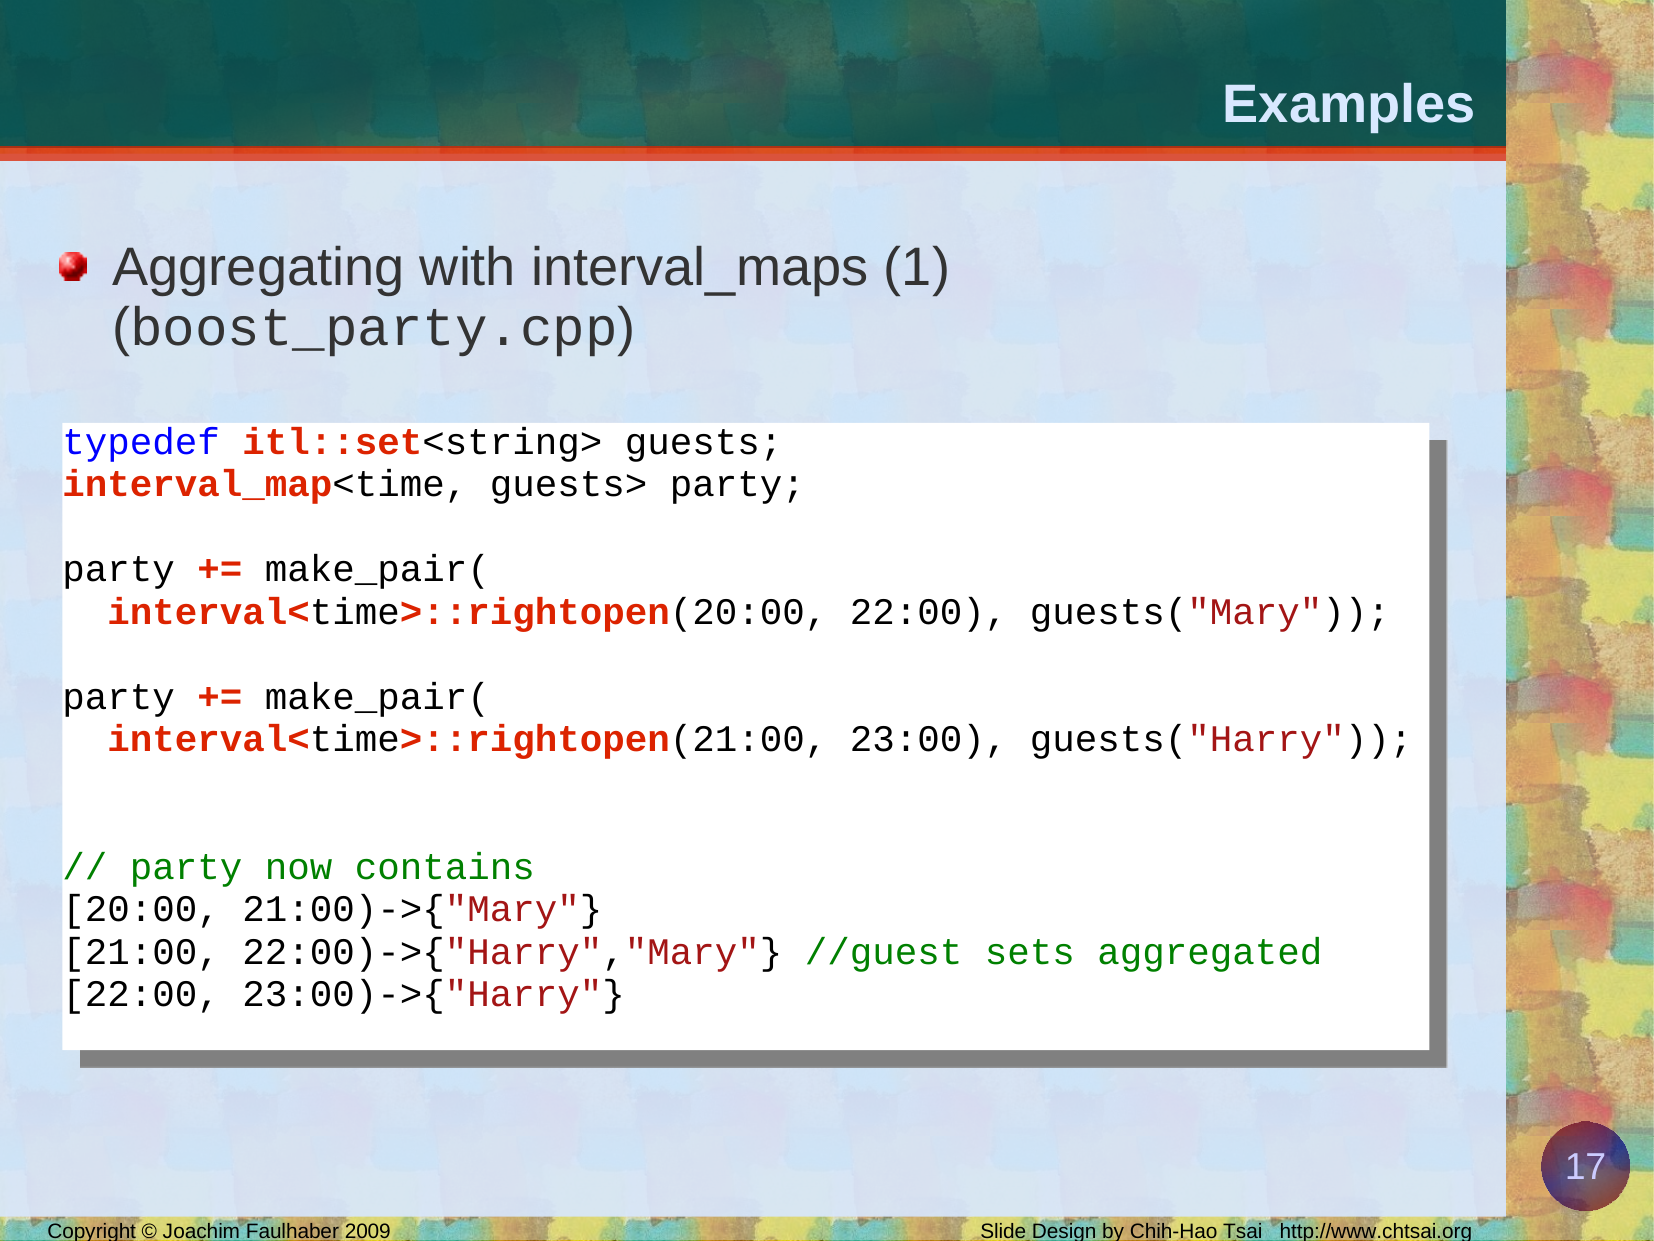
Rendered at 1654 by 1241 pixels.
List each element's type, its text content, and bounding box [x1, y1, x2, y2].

list Aggregating with interval_maps (1) (boost_party.cpp) [59, 236, 1418, 361]
title Examples [29, 59, 1477, 148]
text_box typedef itl::set<string> guests; interval_map<time, guests> party; party += make_pair( interval<time>::rightopen(20:00, 22:00), guests("Mary")); party += make_pair( interval<time>::rightopen(21:00, 23:00), guests("Harry")); // party now contains [20:00, 21:00)->{"Mary"} [21:00, 22:00)->{"Harry","Mary"} //guest sets aggregated [22:00, 23:00)->{"Harry"} [62, 422, 1430, 1051]
